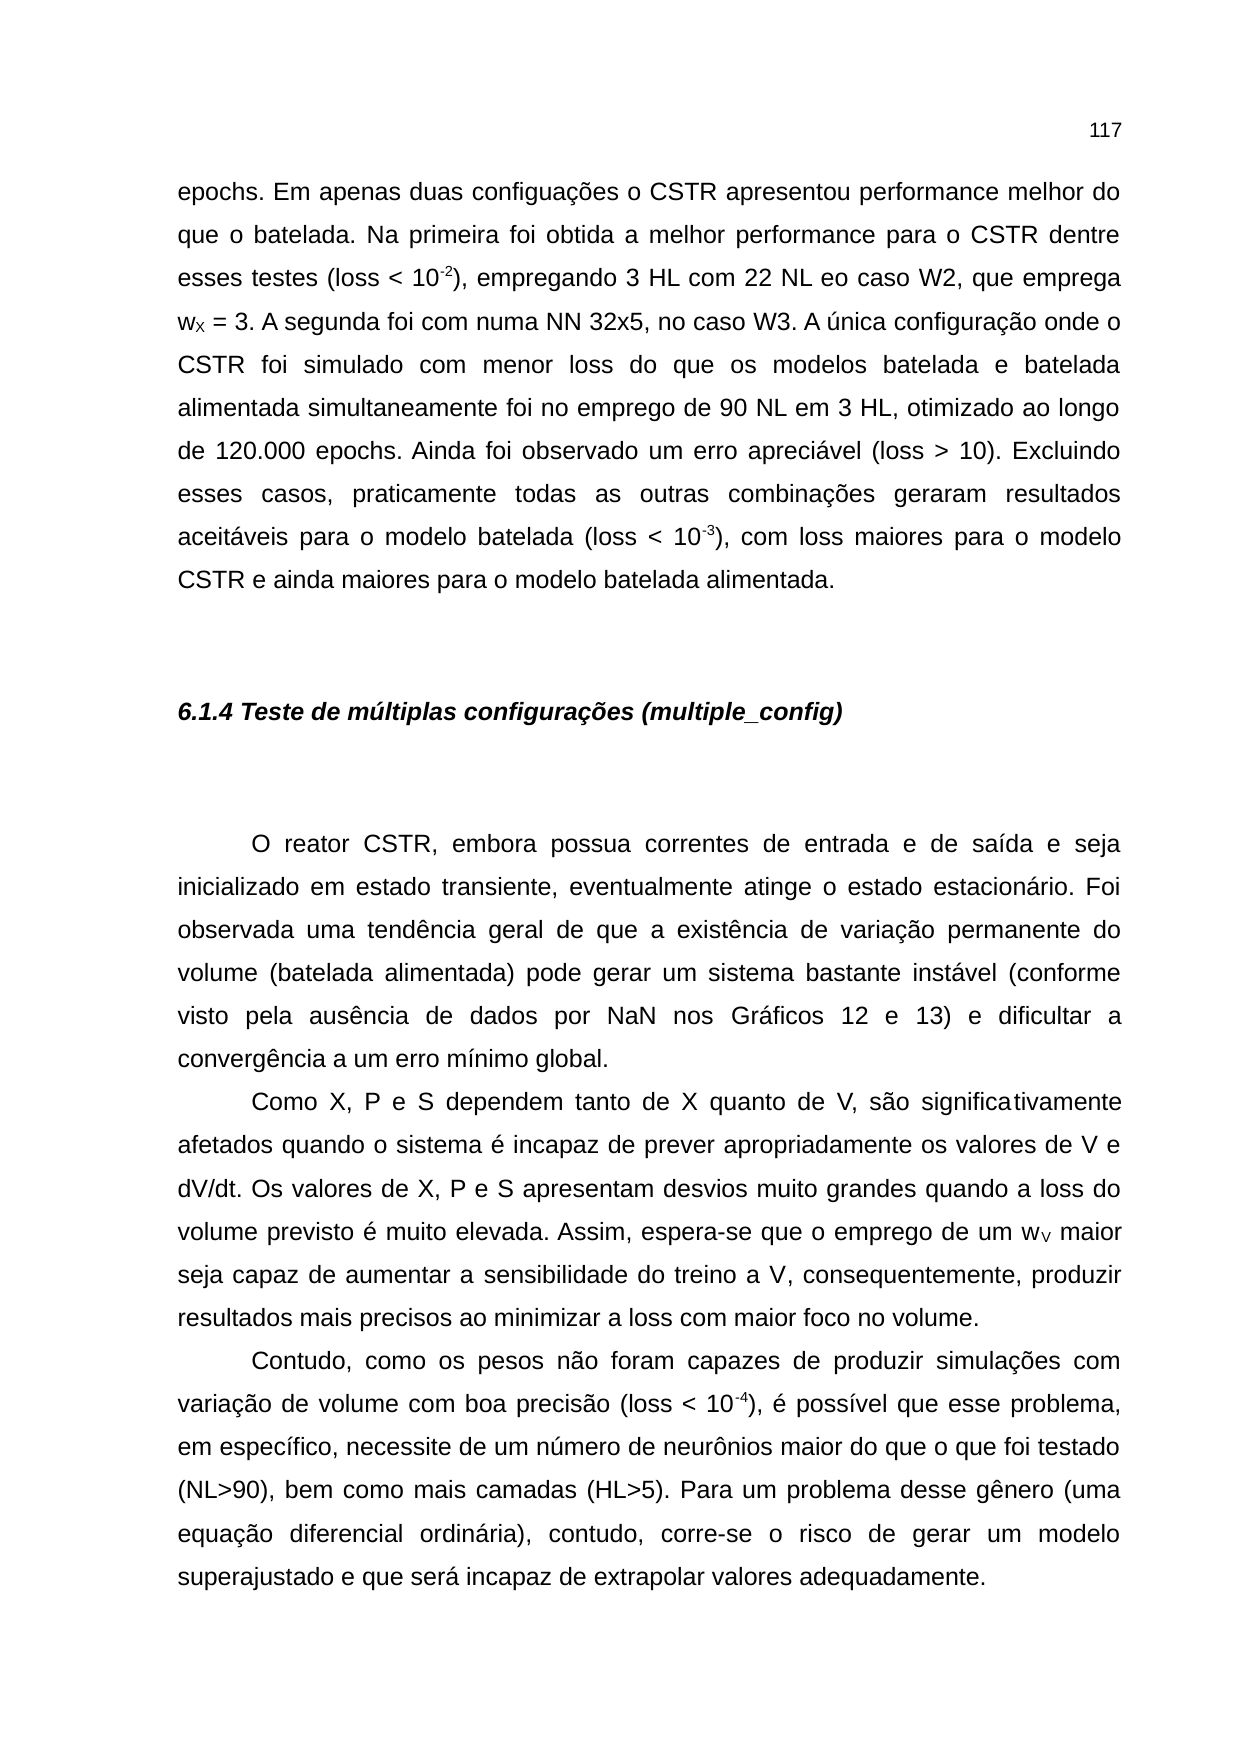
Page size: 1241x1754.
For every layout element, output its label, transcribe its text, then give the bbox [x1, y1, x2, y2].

subtitle Teste de múltiplas configurações (multiple_config) [177, 697, 1122, 726]
text O reator CSTR, embora possua correntes de entrada e de saída e seja inicializado em estado transiente, eventualmente atinge o estado estacionário. Foi observada uma tendência geral de que a existência de variação permanente do volume (batelada alimentada) pode gerar um sistema bastante instável (conforme visto pela ausência de dados por NaN nos Gráficos 12 e 13) e dificultar a convergência a um erro mínimo global. [177, 828, 1122, 1073]
text epochs. Em apenas duas configuações o CSTR apresentou performance melhor do que o batelada. Na primeira foi obtida a melhor performance para o CSTR dentre esses testes (loss < 10-2), empregando 3 HL com 22 NL eo caso W2, que emprega wX = 3. A segunda foi com numa NN 32x5, no caso W3. A única configuração onde o CSTR foi simulado com menor loss do que os modelos batelada e batelada alimentada simultaneamente foi no emprego de 90 NL em 3 HL, otimizado ao longo de 120.000 epochs. Ainda foi observado um erro apreciável (loss > 10). Excluindo esses casos, praticamente todas as outras combinações geraram resultados aceitáveis para o modelo batelada (loss < 10-3), com loss maiores para o modelo CSTR e ainda maiores para o modelo batelada alimentada. [177, 177, 1122, 594]
text Como X, P e S dependem tanto de X quanto de V, são significativamente afetados quando o sistema é incapaz de prever apropriadamente os valores de V e dV/dt. Os valores de X, P e S apresentam desvios muito grandes quando a loss do volume previsto é muito elevada. Assim, espera-se que o emprego de um wV maior seja capaz de aumentar a sensibilidade do treino a V, consequentemente, produzir resultados mais precisos ao minimizar a loss com maior foco no volume. [177, 1087, 1122, 1332]
text Contudo, como os pesos não foram capazes de produzir simulações com variação de volume com boa precisão (loss < 10-4), é possível que esse problema, em específico, necessite de um número de neurônios maior do que o que foi testado (NL>90), bem como mais camadas (HL>5). Para um problema desse gênero (uma equação diferencial ordinária), contudo, corre-se o risco de gerar um modelo superajustado e que será incapaz de extrapolar valores adequadamente. [177, 1346, 1122, 1590]
